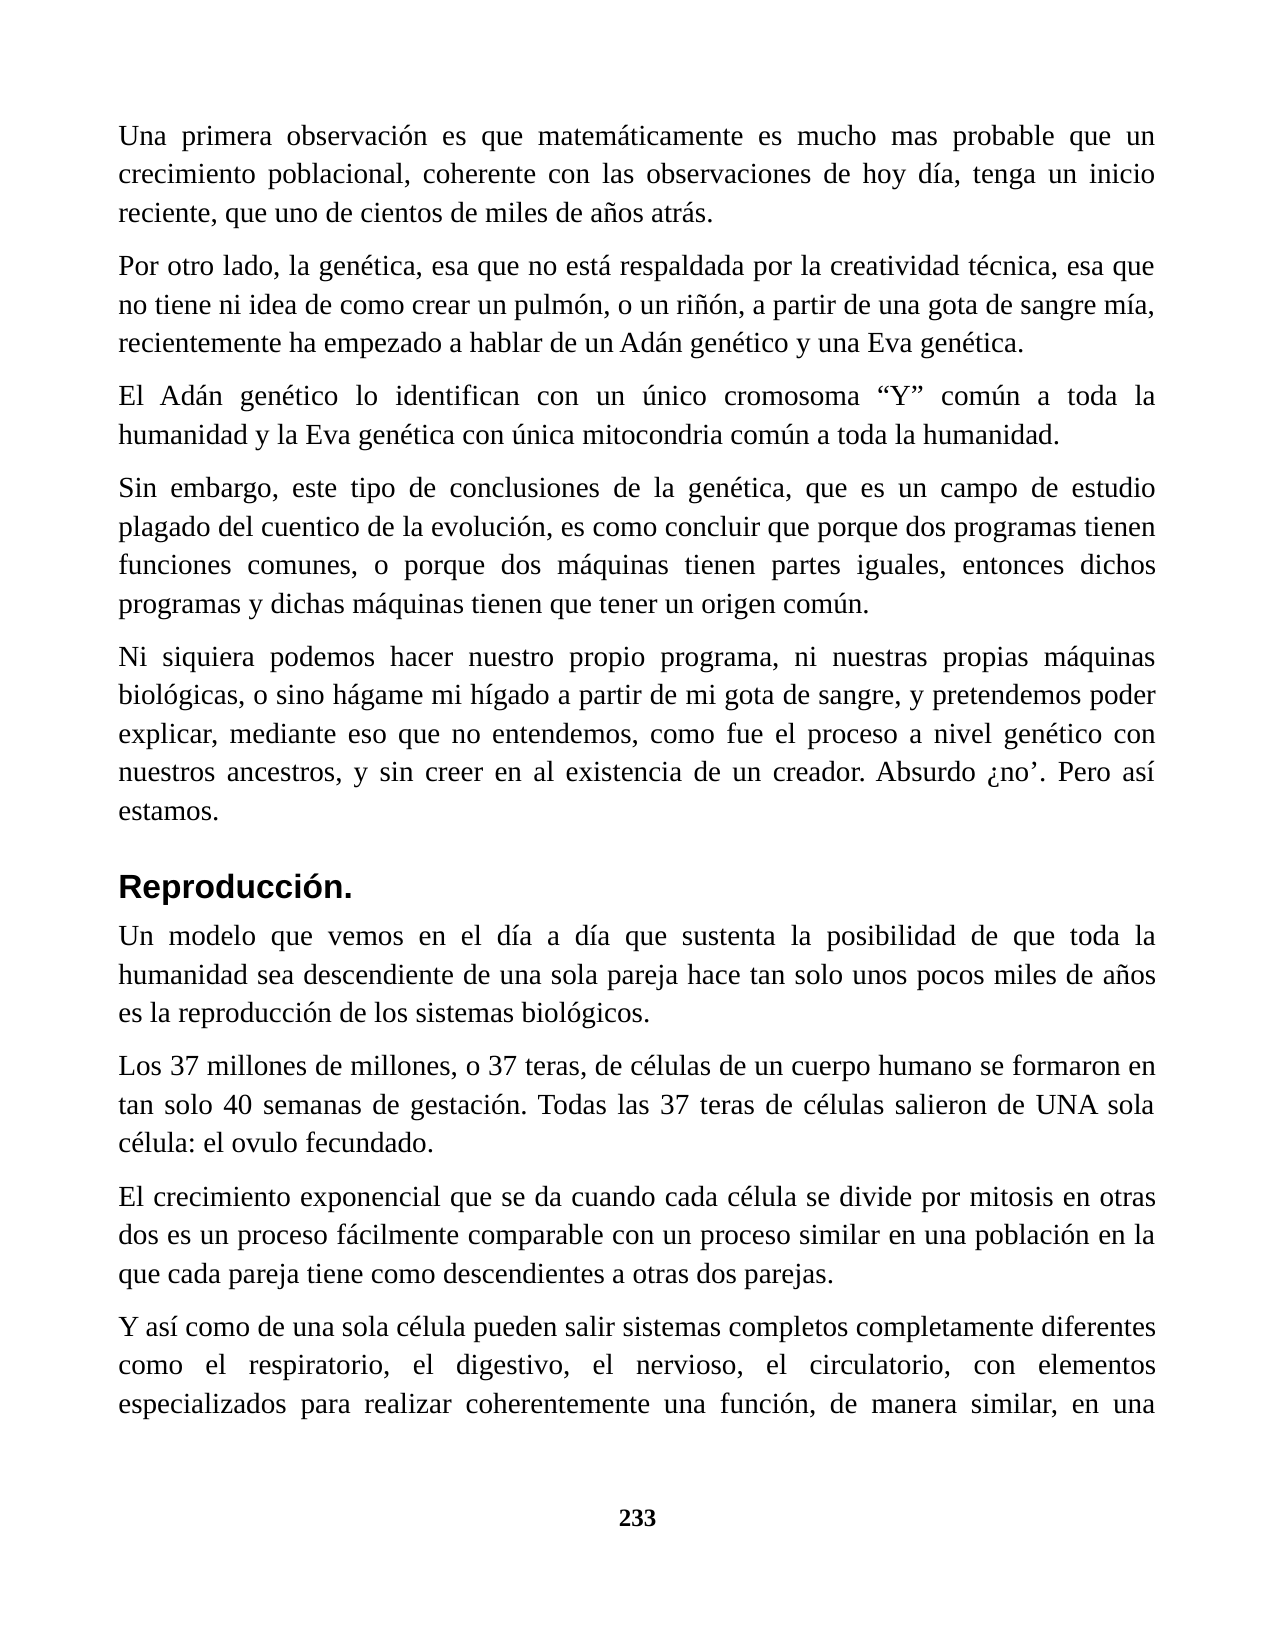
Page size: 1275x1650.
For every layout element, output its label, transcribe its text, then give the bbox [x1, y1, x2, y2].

text Una primera observación es que matemáticamente es mucho mas probable que un crecimiento poblacional, coherente con las observaciones de hoy día, tenga un inicio reciente, que uno de cientos de miles de años atrás. [118, 118, 1157, 229]
text Y así como de una sola célula pueden salir sistemas completos completamente diferentes como el respiratorio, el digestivo, el nervioso, el circulatorio, con elementos especializados para realizar coherentemente una función, de manera similar, en una [118, 1309, 1157, 1419]
text Sin embargo, este tipo de conclusiones de la genética, que es un campo de estudio plagado del cuentico de la evolución, es como concluir que porque dos programas tienen funciones comunes, o porque dos máquinas tienen partes iguales, entonces dichos programas y dichas máquinas tienen que tener un origen común. [118, 470, 1157, 619]
text Ni siquiera podemos hacer nuestro propio programa, ni nuestras propias máquinas biológicas, o sino hágame mi hígado a partir de mi gota de sangre, y pretendemos poder explicar, mediante eso que no entendemos, como fue el proceso a nivel genético con nuestros ancestros, y sin creer en al existencia de un creador. Absurdo ¿no’. Pero así estamos. [118, 639, 1157, 827]
text Un modelo que vemos en el día a día que sustenta la posibilidad de que toda la humanidad sea descendiente de una sola pareja hace tan solo unos pocos miles de años es la reproducción de los sistemas biológicos. [118, 918, 1157, 1029]
text Los 37 millones de millones, o 37 teras, de células de un cuerpo humano se formaron en tan solo 40 semanas de gestación. Todas las 37 teras de células salieron de UNA sola célula: el ovulo fecundado. [118, 1048, 1157, 1159]
text El crecimiento exponencial que se da cuando cada célula se divide por mitosis en otras dos es un proceso fácilmente comparable con un proceso similar en una población en la que cada pareja tiene como descendientes a otras dos parejas. [118, 1179, 1157, 1289]
text Por otro lado, la genética, esa que no está respaldada por la creatividad técnica, esa que no tiene ni idea de como crear un pulmón, o un riñón, a partir de una gota de sangre mía, recientemente ha empezado a hablar de un Adán genético y una Eva genética. [118, 248, 1157, 359]
text El Adán genético lo identifican con un único cromosoma “Y” común a toda la humanidad y la Eva genética con única mitocondria común a toda la humanidad. [118, 378, 1157, 451]
subtitle Reproducción. [118, 867, 1157, 906]
